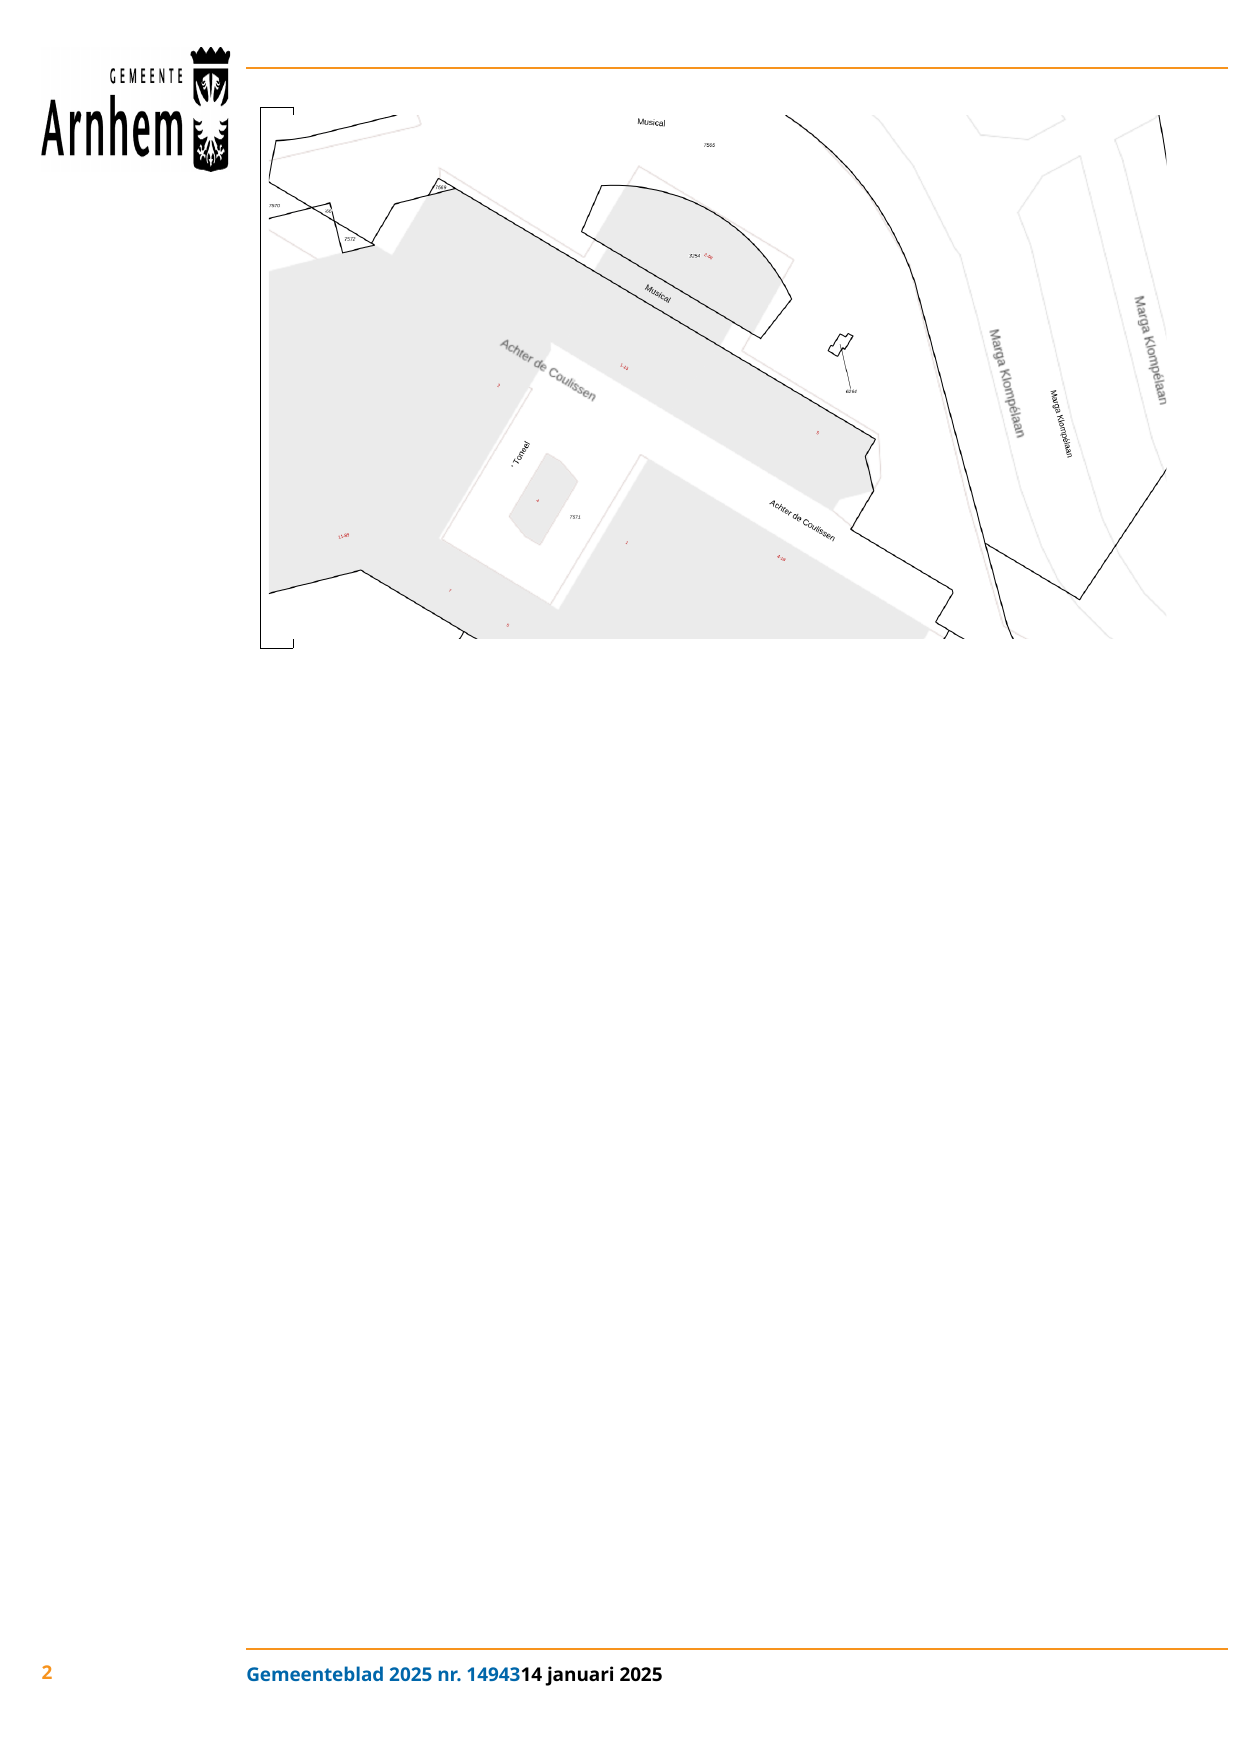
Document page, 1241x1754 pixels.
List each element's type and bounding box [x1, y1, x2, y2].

picture [268, 115, 1167, 639]
picture [41, 47, 231, 172]
